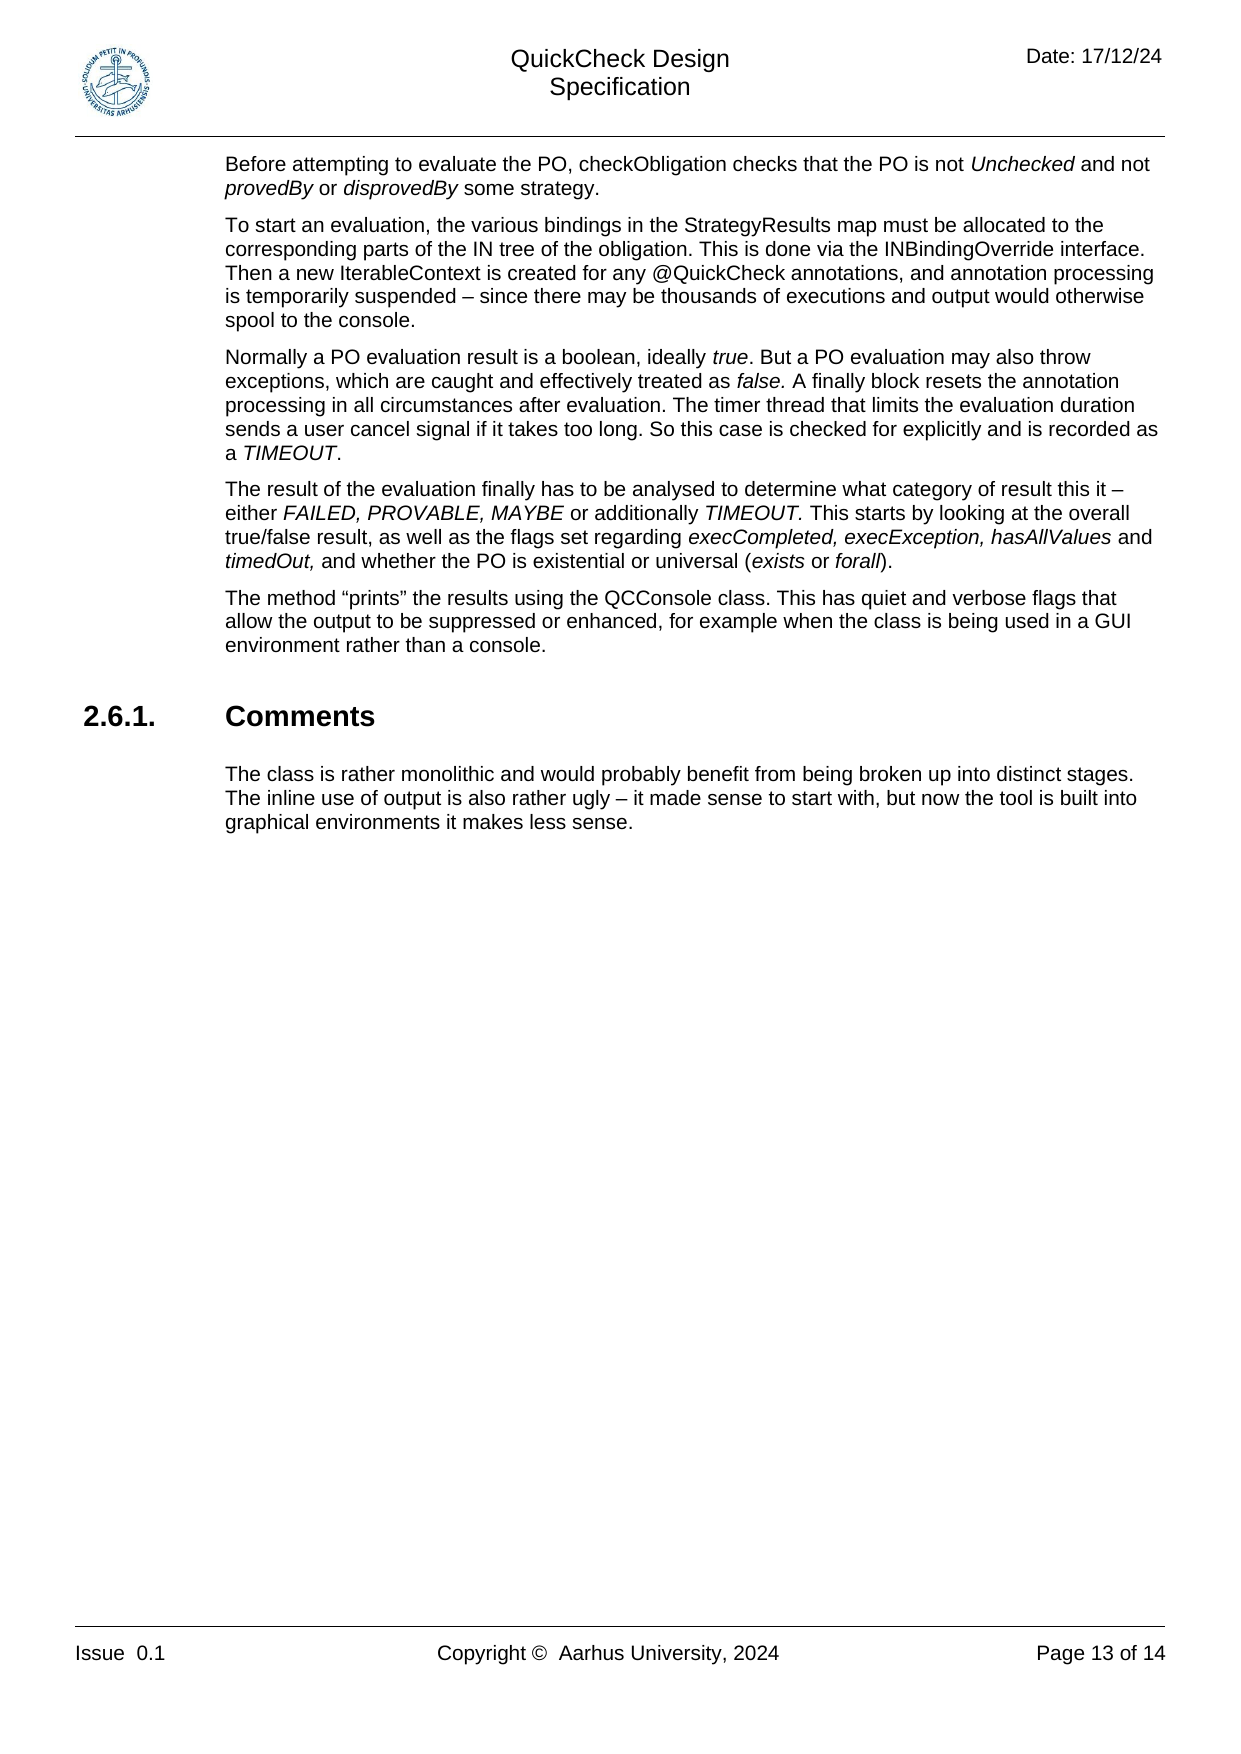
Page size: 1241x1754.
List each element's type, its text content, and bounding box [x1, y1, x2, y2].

text Normally a PO evaluation result is a boolean, ideally true. But a PO evaluation may also throw exceptions, which are caught and effectively treated as false. A finally block resets the annotation processing in all circumstances after evaluation. The timer thread that limits the evaluation duration sends a user cancel signal if it takes too long. So this case is checked for explicitly and is recorded as a TIMEOUT. [225, 345, 1165, 465]
picture [78, 44, 153, 120]
text The method “prints” the results using the QCConsole class. This has quiet and verbose flags that allow the output to be suppressed or enhanced, for example when the class is being used in a GUI environment rather than a console. [225, 586, 1165, 658]
text To start an evaluation, the various bindings in the StrategyResults map must be allocated to the corresponding parts of the IN tree of the obligation. This is done via the INBindingOverride interface. Then a new IterableContext is created for any @QuickCheck annotations, and annotation processing is temporarily suspended – since there may be thousands of executions and output would otherwise spool to the console. [225, 213, 1165, 333]
subtitle Comments [75, 700, 1165, 733]
text The class is rather monolithic and would probably benefit from being broken up into distinct stages. The inline use of output is also rather ugly – it made sense to start with, but now the tool is built into graphical environments it makes less sense. [225, 763, 1165, 834]
text The result of the evaluation finally has to be analysed to determine what category of result this it – either FAILED, PROVABLE, MAYBE or additionally TIMEOUT. This starts by looking at the overall true/false result, as well as the flags set regarding execCompleted, execException, hasAllValues and timedOut, and whether the PO is existential or universal (exists or forall). [225, 477, 1165, 573]
text Before attempting to evaluate the PO, checkObligation checks that the PO is not Unchecked and not provedBy or disprovedBy some strategy. [225, 152, 1165, 200]
